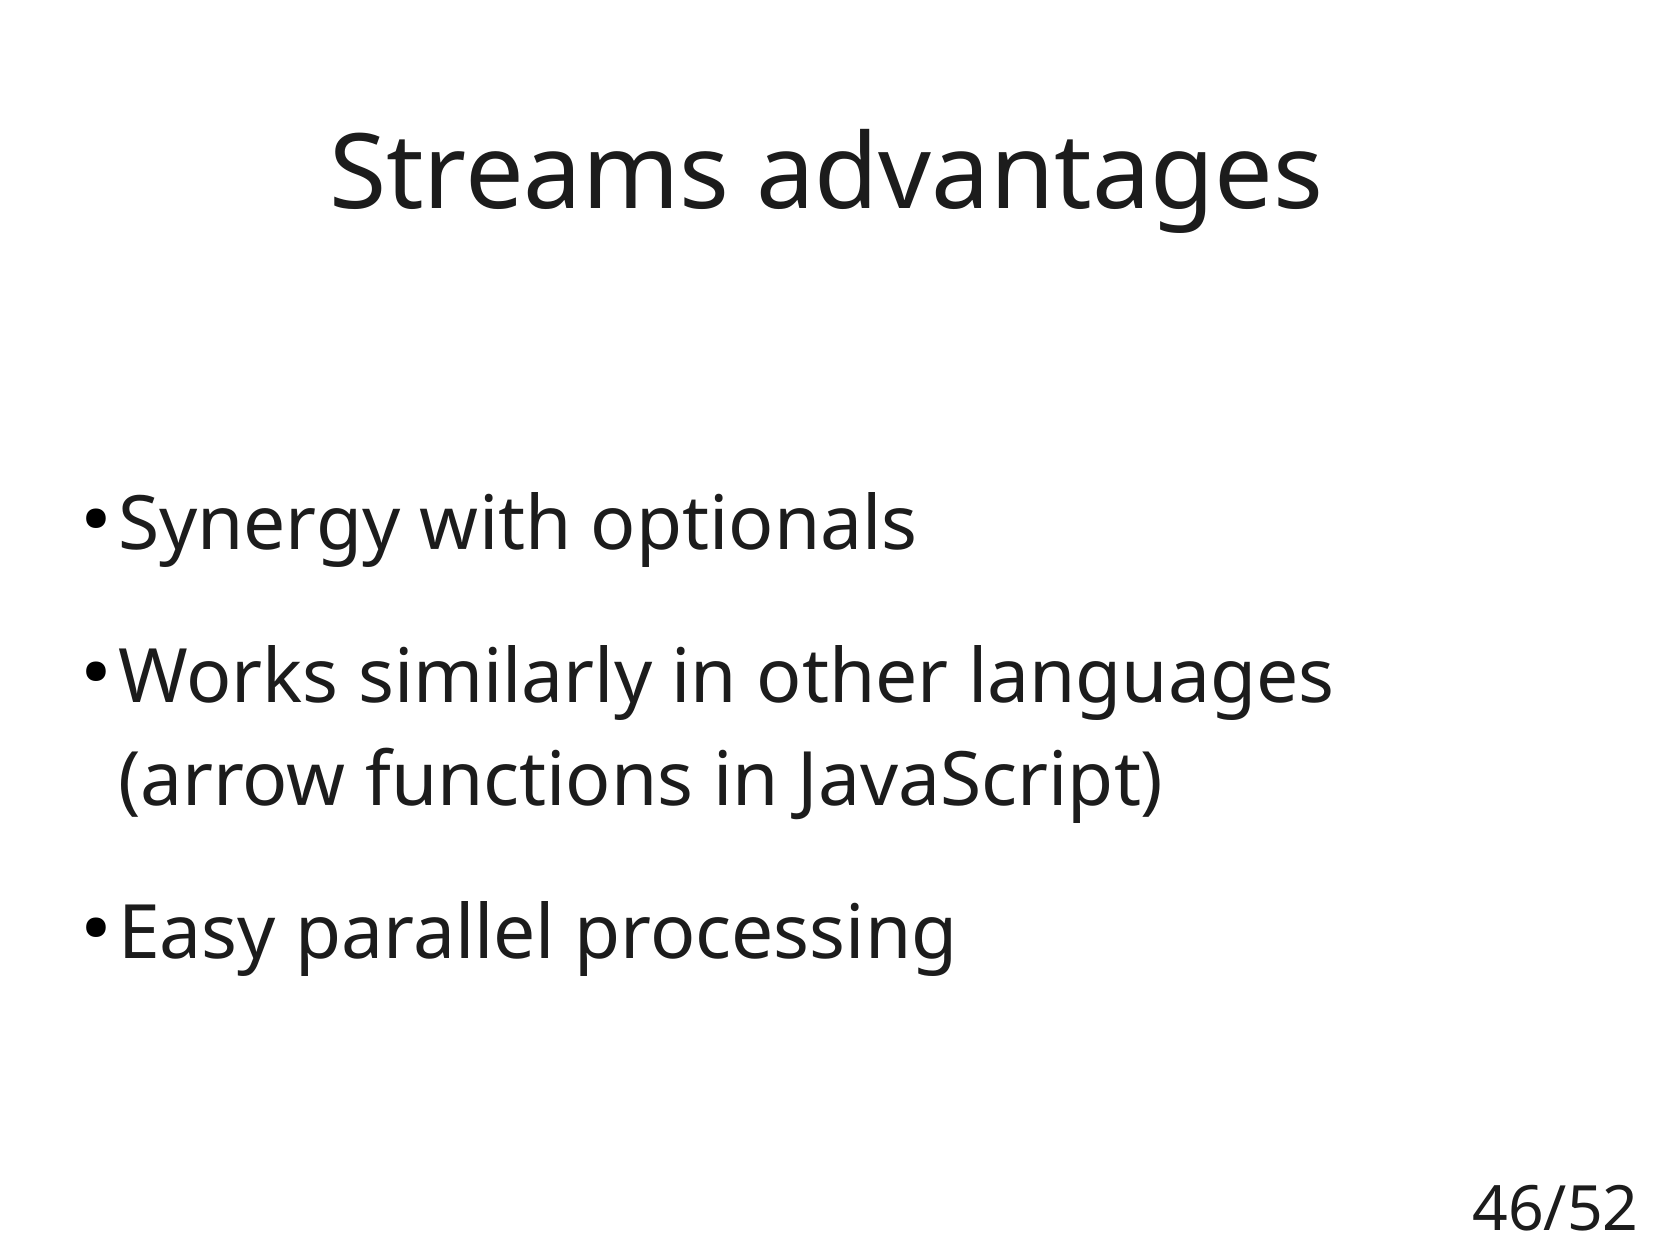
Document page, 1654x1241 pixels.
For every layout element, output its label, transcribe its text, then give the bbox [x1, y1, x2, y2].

text_box <numer>/52 [1071, 1155, 1654, 1241]
subtitle Synergy with optionals Works similarly in other languages (arrow functions in JavaScript) Easy parallel processing [82, 290, 1571, 1109]
title Streams advantages [82, 64, 1571, 272]
